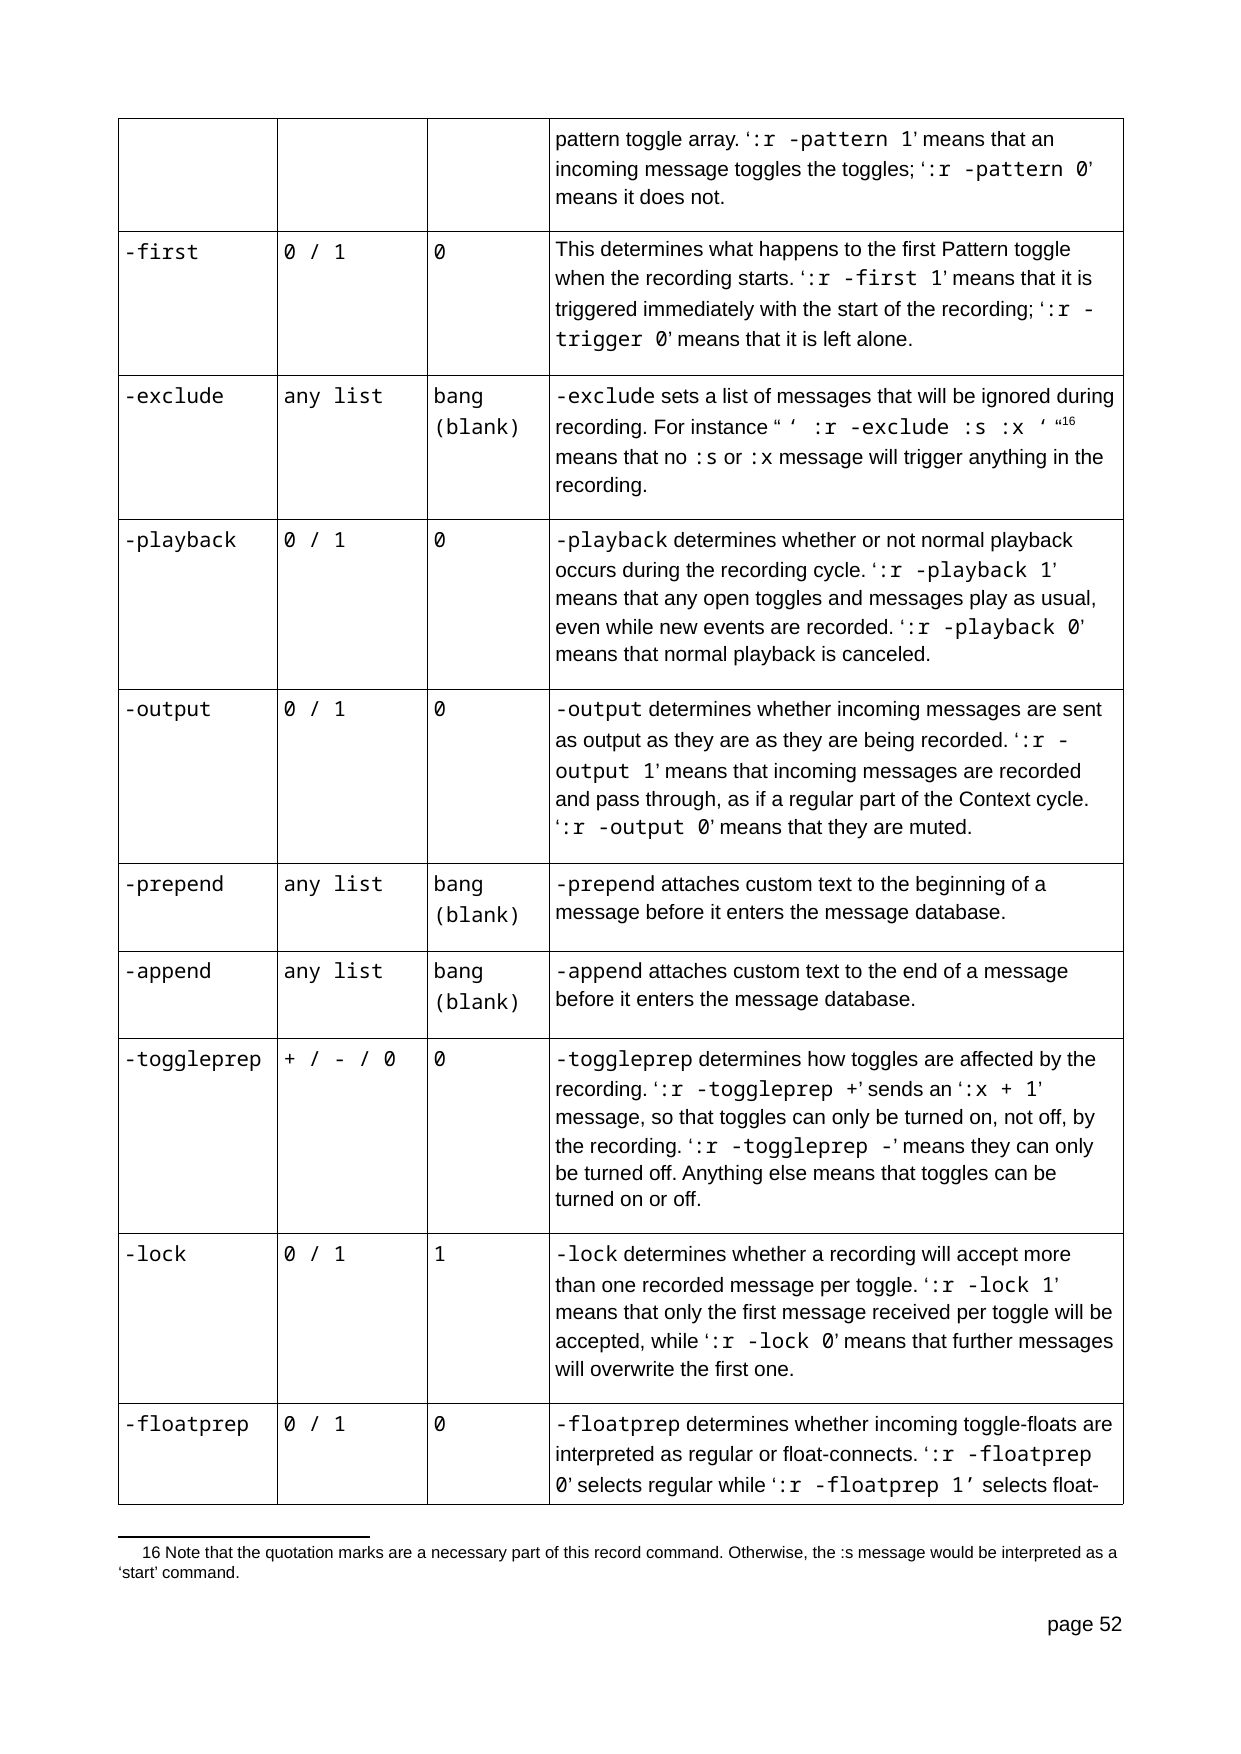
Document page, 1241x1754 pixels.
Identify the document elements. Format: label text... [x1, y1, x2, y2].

table_cell -exclude sets a list of messages that will be ignored during recording. For instance “ ‘ :r -exclude :s :x ‘ “ means that no :s or :x message will trigger anything in the recording. [550, 376, 1123, 519]
table_cell 0 / 1 [278, 1234, 427, 1403]
table_cell -floatprep [119, 1404, 277, 1504]
table_cell 0 / 1 [278, 690, 427, 863]
table_cell -lock [119, 1234, 277, 1403]
table_cell 0 / 1 [278, 1404, 427, 1504]
table_cell 0 [428, 232, 549, 375]
table_cell -playback [119, 520, 277, 689]
table_cell 0 / 1 [278, 232, 427, 375]
table_cell any list [278, 952, 427, 1038]
table_cell 0 [428, 520, 549, 689]
table_cell 0 [428, 1039, 549, 1233]
table_cell [278, 119, 427, 231]
table_cell -append [119, 952, 277, 1038]
table_cell -floatprep determines whether incoming toggle-floats are interpreted as regular or float-connects. ‘:r -floatprep 0’ selects regular while ‘:r -floatprep 1’ selects float- [550, 1404, 1123, 1504]
table_cell -output [119, 690, 277, 863]
table_cell -prepend attaches custom text to the beginning of a message before it enters the message database. [550, 864, 1123, 951]
table_cell [119, 119, 277, 231]
table_cell -append attaches custom text to the end of a message before it enters the message database. [550, 952, 1123, 1038]
table_cell bang (blank) [428, 864, 549, 951]
table_cell pattern toggle array. ‘:r -pattern 1’ means that an incoming message toggles the toggles; ‘:r -pattern 0’ means it does not. [550, 119, 1123, 231]
table_cell -prepend [119, 864, 277, 951]
table_cell -first [119, 232, 277, 375]
table_cell -lock determines whether a recording will accept more than one recorded message per toggle. ‘:r -lock 1’ means that only the first message received per toggle will be accepted, while ‘:r -lock 0’ means that further messages will overwrite the first one. [550, 1234, 1123, 1403]
table_cell [428, 119, 549, 231]
table_cell any list [278, 864, 427, 951]
table_cell 1 [428, 1234, 549, 1403]
table_cell any list [278, 376, 427, 519]
table_cell -output determines whether incoming messages are sent as output as they are as they are being recorded. ‘:r -output 1’ means that incoming messages are recorded and pass through, as if a regular part of the Context cycle. ‘:r -output 0’ means that they are muted. [550, 690, 1123, 863]
table_cell -exclude [119, 376, 277, 519]
table_cell -playback determines whether or not normal playback occurs during the recording cycle. ‘:r -playback 1’ means that any open toggles and messages play as usual, even while new events are recorded. ‘:r -playback 0’ means that normal playback is canceled. [550, 520, 1123, 689]
table_cell bang (blank) [428, 376, 549, 519]
table_cell -toggleprep [119, 1039, 277, 1233]
table_cell 0 [428, 690, 549, 863]
table_cell bang (blank) [428, 952, 549, 1038]
table_cell -toggleprep determines how toggles are affected by the recording. ‘:r -toggleprep +’ sends an ‘:x + 1’ message, so that toggles can only be turned on, not off, by the recording. ‘:r -toggleprep -’ means they can only be turned off. Anything else means that toggles can be turned on or off. [550, 1039, 1123, 1233]
table_cell + / - / 0 [278, 1039, 427, 1233]
table_cell 0 [428, 1404, 549, 1504]
table_cell This determines what happens to the first Pattern toggle when the recording starts. ‘:r -first 1’ means that it is triggered immediately with the start of the recording; ‘:r -trigger 0’ means that it is left alone. [550, 232, 1123, 375]
table_cell 0 / 1 [278, 520, 427, 689]
